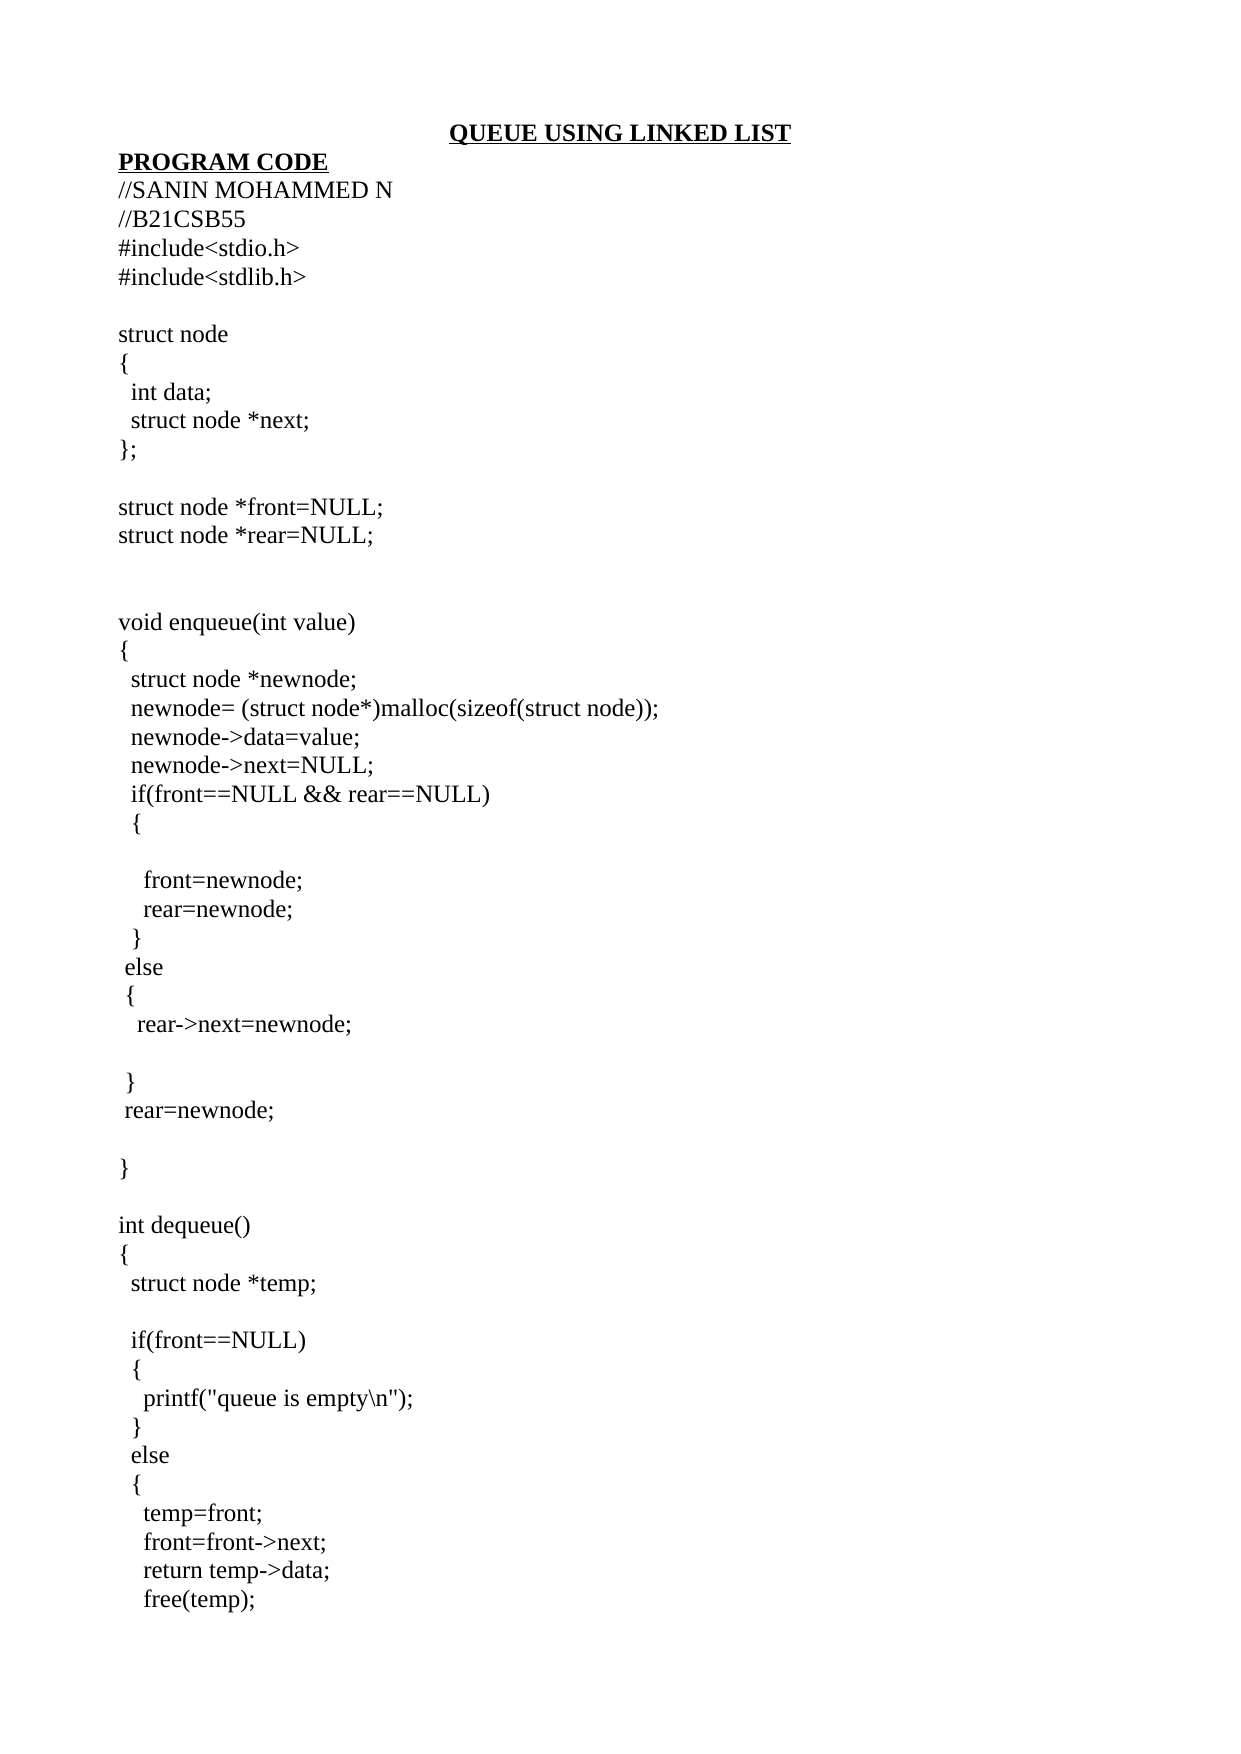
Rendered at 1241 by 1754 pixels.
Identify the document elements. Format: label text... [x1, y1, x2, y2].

text struct node *temp; [118, 1268, 1122, 1297]
text struct node [118, 319, 1122, 348]
text void enqueue(int value) [118, 607, 1122, 636]
text printf("queue is empty\n"); [118, 1383, 1122, 1412]
text #include<stdlib.h> [118, 262, 1122, 291]
text PROGRAM CODE [118, 147, 1122, 176]
text } [118, 1153, 1122, 1182]
text rear->next=newnode; [118, 1009, 1122, 1038]
text { [118, 636, 1122, 664]
text struct node *newnode; [118, 664, 1122, 693]
text rear=newnode; [118, 894, 1122, 923]
text newnode->data=value; [118, 722, 1122, 751]
text QUEUE USING LINKED LIST [118, 118, 1122, 147]
text #include<stdio.h> [118, 233, 1122, 262]
text //B21CSB55 [118, 204, 1122, 233]
text return temp->data; [118, 1556, 1122, 1584]
text int dequeue() [118, 1211, 1122, 1239]
text struct node *front=NULL; [118, 492, 1122, 521]
text else [118, 952, 1122, 981]
text struct node *next; [118, 406, 1122, 434]
text front=newnode; [118, 866, 1122, 894]
text { [118, 981, 1122, 1009]
text } [118, 1412, 1122, 1441]
text else [118, 1441, 1122, 1469]
text { [118, 1469, 1122, 1498]
text if(front==NULL) [118, 1326, 1122, 1354]
text front=front->next; [118, 1527, 1122, 1556]
text rear=newnode; [118, 1096, 1122, 1124]
text }; [118, 434, 1122, 463]
text if(front==NULL && rear==NULL) [118, 779, 1122, 808]
text { [118, 1239, 1122, 1268]
text int data; [118, 377, 1122, 406]
text { [118, 808, 1122, 837]
text newnode= (struct node*)malloc(sizeof(struct node)); [118, 693, 1122, 722]
text { [118, 1354, 1122, 1383]
text } [118, 1067, 1122, 1096]
text free(temp); [118, 1584, 1122, 1613]
text temp=front; [118, 1498, 1122, 1527]
text { [118, 348, 1122, 377]
text } [118, 923, 1122, 952]
text struct node *rear=NULL; [118, 521, 1122, 549]
text //SANIN MOHAMMED N [118, 176, 1122, 204]
text newnode->next=NULL; [118, 751, 1122, 779]
